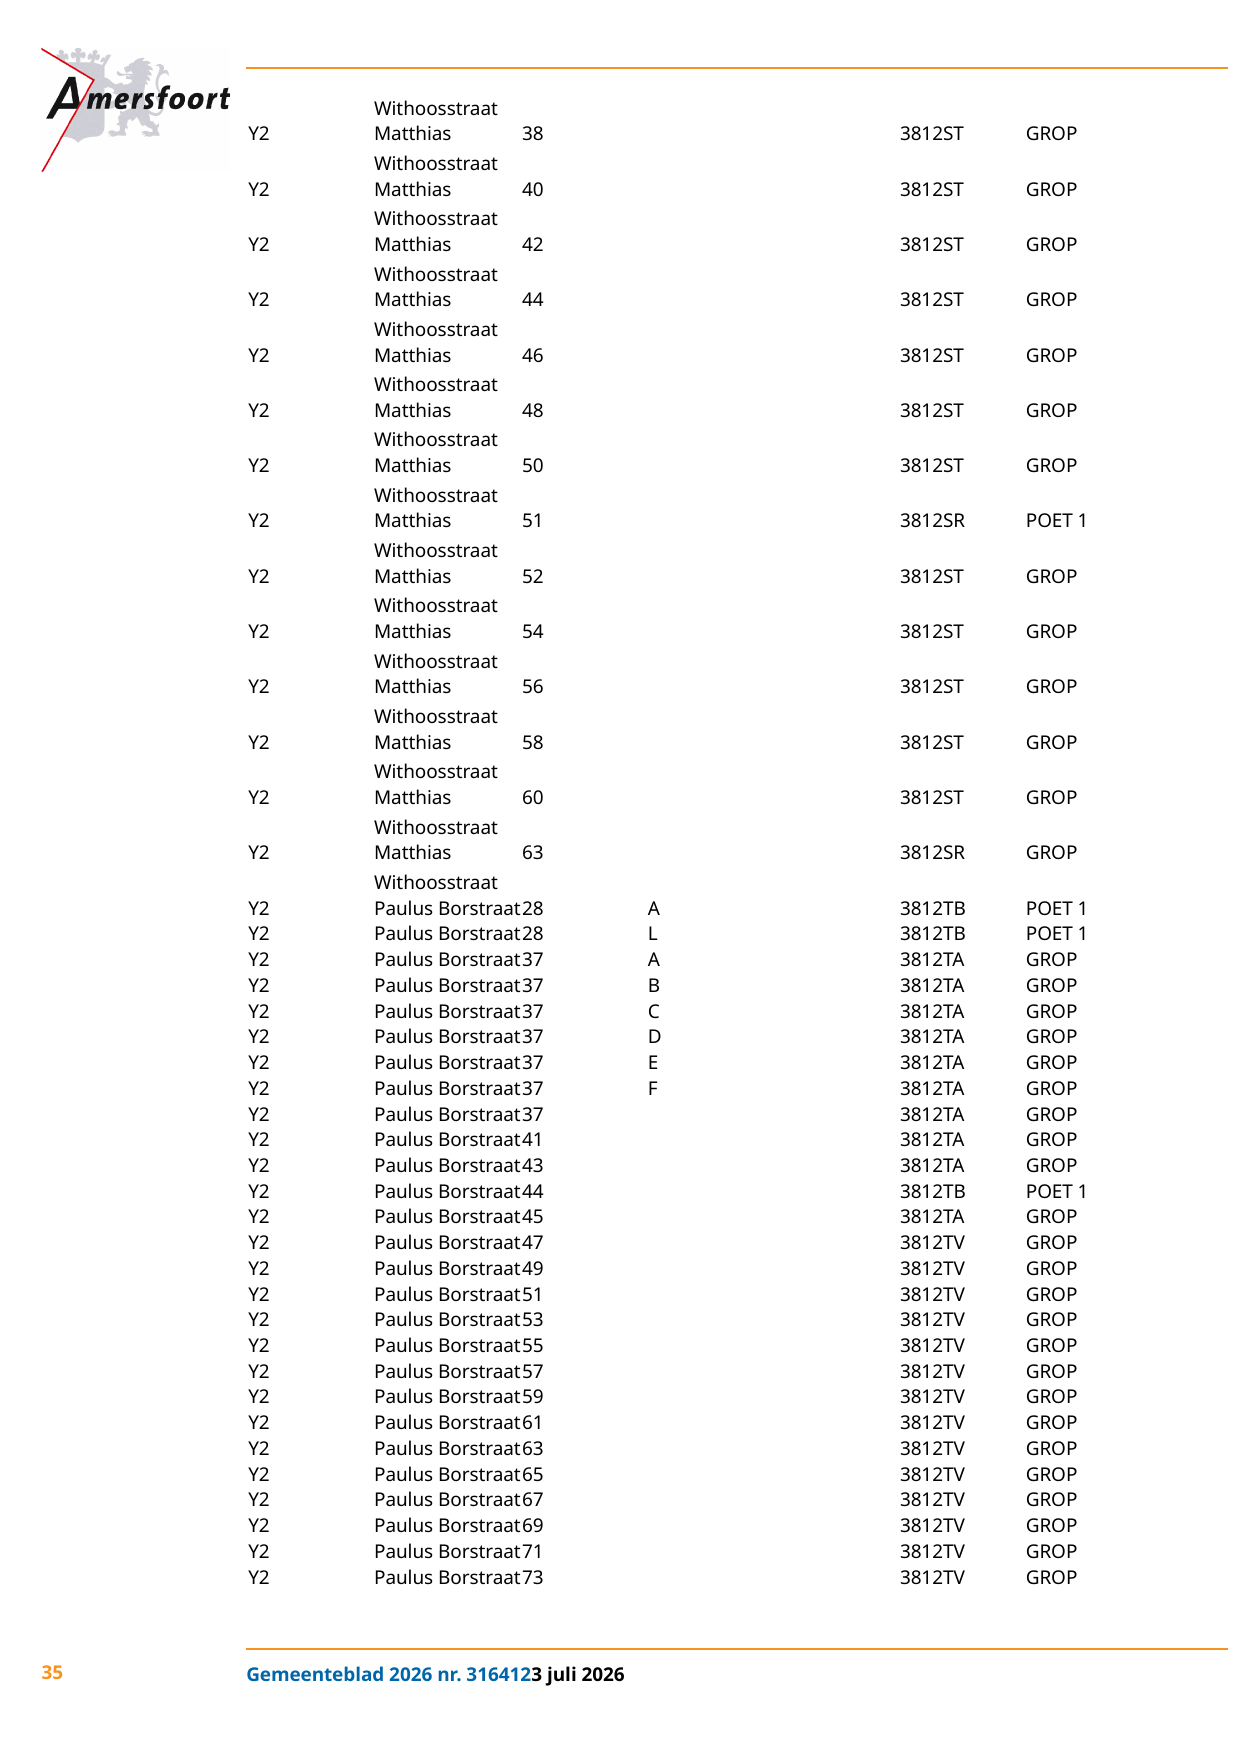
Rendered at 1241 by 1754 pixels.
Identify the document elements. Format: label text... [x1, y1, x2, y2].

table_cell [774, 972, 900, 998]
table_cell GROP [1026, 618, 1152, 674]
table_cell Y2 [248, 1075, 374, 1101]
table_cell Paulus Borstraat [374, 1101, 522, 1126]
table_cell 3812TA [900, 1152, 1026, 1178]
table_cell Paulus Borstraat [374, 1538, 522, 1564]
table_cell GROP [1026, 1204, 1152, 1229]
table_cell [522, 95, 648, 121]
table_cell [648, 1487, 774, 1512]
table_cell [648, 1281, 774, 1307]
table_cell 37 [522, 1101, 648, 1126]
table_cell [1026, 95, 1152, 121]
table_cell Y2 [248, 453, 374, 508]
table_cell 61 [522, 1410, 648, 1435]
table_cell Y2 [248, 1332, 374, 1358]
table_cell Y2 [248, 563, 374, 618]
table_cell 3812TV [900, 1538, 1026, 1564]
table_cell 3812ST [900, 729, 1026, 784]
table_cell 44 [522, 286, 648, 342]
table_cell 3812ST [900, 121, 1026, 176]
table_cell [774, 176, 900, 231]
table_cell [648, 1101, 774, 1126]
table_cell [774, 618, 900, 674]
table_cell [774, 1075, 900, 1101]
table_cell [774, 342, 900, 397]
table_cell 37 [522, 972, 648, 998]
table_cell Y2 [248, 1101, 374, 1126]
table_cell Y2 [248, 784, 374, 839]
table_cell Matthias Withoosstraat [374, 563, 522, 618]
table_cell [774, 1204, 900, 1229]
table_cell 37 [522, 946, 648, 972]
table_cell Y2 [248, 508, 374, 563]
table_cell [774, 1024, 900, 1049]
table_cell 37 [522, 1049, 648, 1075]
table_cell GROP [1026, 1538, 1152, 1564]
table_cell L [648, 921, 774, 946]
table_cell 63 [522, 840, 648, 895]
table_cell Matthias Withoosstraat [374, 286, 522, 342]
table_cell [648, 95, 774, 121]
table_cell Matthias Withoosstraat [374, 397, 522, 452]
table_cell 37 [522, 1024, 648, 1049]
table_cell GROP [1026, 397, 1152, 452]
table_cell 3812TB [900, 921, 1026, 946]
table_cell Y2 [248, 840, 374, 895]
table_cell [648, 1358, 774, 1384]
table_cell Y2 [248, 176, 374, 231]
table_cell GROP [1026, 1461, 1152, 1487]
table_cell [648, 1435, 774, 1461]
table_cell [774, 840, 900, 895]
table_cell [648, 618, 774, 674]
table_cell GROP [1026, 1410, 1152, 1435]
table_cell GROP [1026, 453, 1152, 508]
table_cell Matthias Withoosstraat [374, 342, 522, 397]
table_cell GROP [1026, 1152, 1152, 1178]
table_cell Y2 [248, 998, 374, 1023]
table_cell Y2 [248, 1152, 374, 1178]
table_cell GROP [1026, 1101, 1152, 1126]
table_cell Paulus Borstraat [374, 1281, 522, 1307]
table_cell Y2 [248, 1564, 374, 1589]
table_cell Paulus Borstraat [374, 946, 522, 972]
table_cell Paulus Borstraat [374, 1075, 522, 1101]
table_cell 40 [522, 176, 648, 231]
table_cell 47 [522, 1229, 648, 1255]
table_cell Matthias Withoosstraat [374, 840, 522, 895]
table_cell [774, 895, 900, 921]
table_cell GROP [1026, 1564, 1152, 1589]
table_cell C [648, 998, 774, 1023]
table_cell [774, 1152, 900, 1178]
table_cell [648, 1178, 774, 1204]
table_cell GROP [1026, 176, 1152, 231]
table_cell Paulus Borstraat [374, 1513, 522, 1538]
table_cell 50 [522, 453, 648, 508]
table_cell 41 [522, 1126, 648, 1152]
table_cell 45 [522, 1204, 648, 1229]
table_cell 69 [522, 1513, 648, 1538]
table_cell GROP [1026, 1384, 1152, 1409]
table_cell Matthias Withoosstraat [374, 618, 522, 674]
table_cell E [648, 1049, 774, 1075]
table_cell GROP [1026, 1307, 1152, 1332]
table_cell [648, 231, 774, 286]
table_cell 73 [522, 1564, 648, 1589]
table_cell 3812SR [900, 508, 1026, 563]
table_cell [648, 729, 774, 784]
table_cell [648, 176, 774, 231]
table_cell Paulus Borstraat [374, 1564, 522, 1589]
table_cell 67 [522, 1487, 648, 1512]
table_cell Matthias Withoosstraat [374, 674, 522, 729]
table_cell Matthias Withoosstraat [374, 508, 522, 563]
table_cell [774, 1229, 900, 1255]
table_cell 3812TA [900, 946, 1026, 972]
table_cell [648, 121, 774, 176]
table_cell 3812TV [900, 1435, 1026, 1461]
table_cell 3812ST [900, 563, 1026, 618]
table_cell Paulus Borstraat [374, 1435, 522, 1461]
table_cell 56 [522, 674, 648, 729]
table_cell [648, 1152, 774, 1178]
table_cell 3812TV [900, 1307, 1026, 1332]
table_cell 53 [522, 1307, 648, 1332]
table_cell GROP [1026, 1281, 1152, 1307]
table_cell 3812TV [900, 1487, 1026, 1512]
table_cell 71 [522, 1538, 648, 1564]
table_cell Y2 [248, 1410, 374, 1435]
table_cell [648, 1410, 774, 1435]
table_cell [774, 1384, 900, 1409]
table_cell Matthias Withoosstraat [374, 176, 522, 231]
table_cell Matthias Withoosstraat [374, 121, 522, 176]
table_cell Paulus Borstraat [374, 1384, 522, 1409]
table_cell 3812TB [900, 1178, 1026, 1204]
table_cell Y2 [248, 1024, 374, 1049]
table_cell [774, 1410, 900, 1435]
table_cell Y2 [248, 342, 374, 397]
table_cell [648, 1384, 774, 1409]
table_cell Paulus Borstraat [374, 1410, 522, 1435]
table_cell 3812ST [900, 286, 1026, 342]
table_cell Paulus Borstraat [374, 1204, 522, 1229]
table_cell Y2 [248, 1435, 374, 1461]
table_cell [774, 1255, 900, 1281]
table_cell 3812TV [900, 1461, 1026, 1487]
table_cell [774, 286, 900, 342]
table_cell 44 [522, 1178, 648, 1204]
table_cell Y2 [248, 286, 374, 342]
table_cell [774, 397, 900, 452]
table_cell 3812SR [900, 840, 1026, 895]
table_cell 63 [522, 1435, 648, 1461]
table_cell Paulus Borstraat [374, 1024, 522, 1049]
table_cell Y2 [248, 1126, 374, 1152]
table_cell [648, 1332, 774, 1358]
table_cell 3812ST [900, 453, 1026, 508]
table_cell Matthias Withoosstraat [374, 453, 522, 508]
table_cell POET 1 [1026, 1178, 1152, 1204]
table_cell Paulus Borstraat [374, 1307, 522, 1332]
table_cell [774, 1538, 900, 1564]
table_cell [774, 1126, 900, 1152]
table_cell [774, 1332, 900, 1358]
table_cell GROP [1026, 972, 1152, 998]
table_cell [648, 453, 774, 508]
table_cell [648, 342, 774, 397]
table_cell 49 [522, 1255, 648, 1281]
table_cell GROP [1026, 1513, 1152, 1538]
table_cell Paulus Borstraat [374, 998, 522, 1023]
table_cell Paulus Borstraat [374, 895, 522, 921]
table_cell Y2 [248, 1178, 374, 1204]
table_cell POET 1 [1026, 508, 1152, 563]
table_cell GROP [1026, 946, 1152, 972]
table_cell 3812TV [900, 1229, 1026, 1255]
table_cell 38 [522, 121, 648, 176]
table_cell GROP [1026, 729, 1152, 784]
table_cell 3812TA [900, 1024, 1026, 1049]
table_cell Y2 [248, 121, 374, 176]
table_cell 52 [522, 563, 648, 618]
table_cell [774, 1307, 900, 1332]
table_cell GROP [1026, 998, 1152, 1023]
table_cell [648, 1307, 774, 1332]
table_cell [648, 1538, 774, 1564]
table_cell Y2 [248, 895, 374, 921]
table_cell [774, 453, 900, 508]
table_cell 3812TA [900, 1075, 1026, 1101]
table_cell Y2 [248, 972, 374, 998]
table_cell [774, 674, 900, 729]
table_cell Y2 [248, 1513, 374, 1538]
table_cell [774, 1281, 900, 1307]
table_cell [774, 1564, 900, 1589]
table_cell Y2 [248, 1358, 374, 1384]
table_cell A [648, 946, 774, 972]
table_cell POET 1 [1026, 895, 1152, 921]
table_cell 65 [522, 1461, 648, 1487]
table_cell GROP [1026, 784, 1152, 839]
table_cell Paulus Borstraat [374, 972, 522, 998]
table_cell [774, 1101, 900, 1126]
table_cell [774, 121, 900, 176]
table_cell [900, 95, 1026, 121]
table_cell D [648, 1024, 774, 1049]
table_cell [774, 95, 900, 121]
table_cell 58 [522, 729, 648, 784]
table_cell [774, 784, 900, 839]
table_cell GROP [1026, 1126, 1152, 1152]
table_cell 46 [522, 342, 648, 397]
table_cell GROP [1026, 1435, 1152, 1461]
table_cell [648, 508, 774, 563]
table_cell [648, 286, 774, 342]
table_cell GROP [1026, 1075, 1152, 1101]
table_cell Y2 [248, 397, 374, 452]
table_cell [648, 1461, 774, 1487]
table_cell Y2 [248, 1384, 374, 1409]
table_cell 3812ST [900, 231, 1026, 286]
table_cell Y2 [248, 1255, 374, 1281]
table_cell 3812TV [900, 1564, 1026, 1589]
table_cell Y2 [248, 946, 374, 972]
table_cell [648, 1126, 774, 1152]
table_cell [774, 1435, 900, 1461]
table_cell Paulus Borstraat [374, 1229, 522, 1255]
table_cell [648, 1204, 774, 1229]
table_cell 60 [522, 784, 648, 839]
table_cell 3812ST [900, 618, 1026, 674]
table_cell Y2 [248, 1204, 374, 1229]
table_cell 55 [522, 1332, 648, 1358]
table_cell 3812TA [900, 1101, 1026, 1126]
table_cell A [648, 895, 774, 921]
table_cell [648, 674, 774, 729]
table_cell 51 [522, 508, 648, 563]
table_cell Y2 [248, 921, 374, 946]
table_cell 3812TV [900, 1358, 1026, 1384]
table_cell 48 [522, 397, 648, 452]
table_cell 37 [522, 1075, 648, 1101]
table_cell [774, 729, 900, 784]
table_cell Y2 [248, 1281, 374, 1307]
table_cell [774, 1178, 900, 1204]
table_cell 54 [522, 618, 648, 674]
table_cell Paulus Borstraat [374, 1255, 522, 1281]
table_cell 3812TV [900, 1255, 1026, 1281]
table_cell Withoosstraat [374, 95, 522, 121]
table_cell 3812TA [900, 972, 1026, 998]
table_cell 3812ST [900, 342, 1026, 397]
table_cell GROP [1026, 342, 1152, 397]
table_cell GROP [1026, 1255, 1152, 1281]
table_cell 3812ST [900, 674, 1026, 729]
table_cell Y2 [248, 1538, 374, 1564]
table_cell GROP [1026, 1332, 1152, 1358]
table_cell Paulus Borstraat [374, 1152, 522, 1178]
table_cell 3812TV [900, 1281, 1026, 1307]
table_cell 3812TV [900, 1410, 1026, 1435]
table_cell Matthias Withoosstraat [374, 729, 522, 784]
table_cell GROP [1026, 1049, 1152, 1075]
table_cell Paulus Borstraat [374, 1461, 522, 1487]
table_cell 43 [522, 1152, 648, 1178]
table_cell 3812ST [900, 397, 1026, 452]
table_cell GROP [1026, 286, 1152, 342]
table_cell GROP [1026, 121, 1152, 176]
table_cell Y2 [248, 1307, 374, 1332]
table_cell [648, 1255, 774, 1281]
table_cell GROP [1026, 231, 1152, 286]
table_cell [774, 1461, 900, 1487]
table_cell Y2 [248, 1229, 374, 1255]
table_cell Paulus Borstraat [374, 1332, 522, 1358]
table_cell [648, 784, 774, 839]
table_cell Paulus Borstraat [374, 1049, 522, 1075]
table_cell [248, 95, 374, 121]
table_cell 3812TA [900, 1204, 1026, 1229]
table_cell [648, 1229, 774, 1255]
table_cell Paulus Borstraat [374, 1358, 522, 1384]
table_cell 59 [522, 1384, 648, 1409]
table_cell Y2 [248, 674, 374, 729]
table_cell [774, 508, 900, 563]
table_cell [648, 1564, 774, 1589]
table_cell GROP [1026, 674, 1152, 729]
table_cell [774, 1487, 900, 1512]
table_cell Y2 [248, 1049, 374, 1075]
table_cell [774, 946, 900, 972]
table_cell 3812ST [900, 176, 1026, 231]
table_cell Y2 [248, 729, 374, 784]
table_cell Matthias Withoosstraat [374, 231, 522, 286]
table_cell POET 1 [1026, 921, 1152, 946]
table_cell B [648, 972, 774, 998]
table_cell 28 [522, 921, 648, 946]
table_cell 3812TA [900, 998, 1026, 1023]
table_cell [774, 1358, 900, 1384]
table_cell 51 [522, 1281, 648, 1307]
table_cell Y2 [248, 618, 374, 674]
table_cell 28 [522, 895, 648, 921]
table_cell GROP [1026, 1024, 1152, 1049]
table_cell GROP [1026, 563, 1152, 618]
table_cell 3812TV [900, 1513, 1026, 1538]
table_cell Y2 [248, 1461, 374, 1487]
table_cell Paulus Borstraat [374, 1178, 522, 1204]
table_cell 37 [522, 998, 648, 1023]
table_cell [774, 563, 900, 618]
table_cell GROP [1026, 1358, 1152, 1384]
table_cell [648, 840, 774, 895]
table_cell [774, 921, 900, 946]
table_cell GROP [1026, 1487, 1152, 1512]
table_cell [774, 1049, 900, 1075]
table_cell Y2 [248, 1487, 374, 1512]
table_cell Matthias Withoosstraat [374, 784, 522, 839]
table_cell 3812TA [900, 1049, 1026, 1075]
table_cell GROP [1026, 840, 1152, 895]
table_cell Paulus Borstraat [374, 1487, 522, 1512]
table_cell 42 [522, 231, 648, 286]
table_cell [648, 563, 774, 618]
table_cell Y2 [248, 231, 374, 286]
table_cell 3812TB [900, 895, 1026, 921]
table_cell Paulus Borstraat [374, 1126, 522, 1152]
table_cell [774, 1513, 900, 1538]
table_cell Paulus Borstraat [374, 921, 522, 946]
table_cell 3812TV [900, 1384, 1026, 1409]
table_cell [774, 998, 900, 1023]
table_cell [648, 397, 774, 452]
table_cell 3812TV [900, 1332, 1026, 1358]
table_cell 3812ST [900, 784, 1026, 839]
table_cell [774, 231, 900, 286]
table_cell F [648, 1075, 774, 1101]
table_cell GROP [1026, 1229, 1152, 1255]
table_cell 57 [522, 1358, 648, 1384]
table_cell [648, 1513, 774, 1538]
picture [41, 47, 231, 172]
table_cell 3812TA [900, 1126, 1026, 1152]
